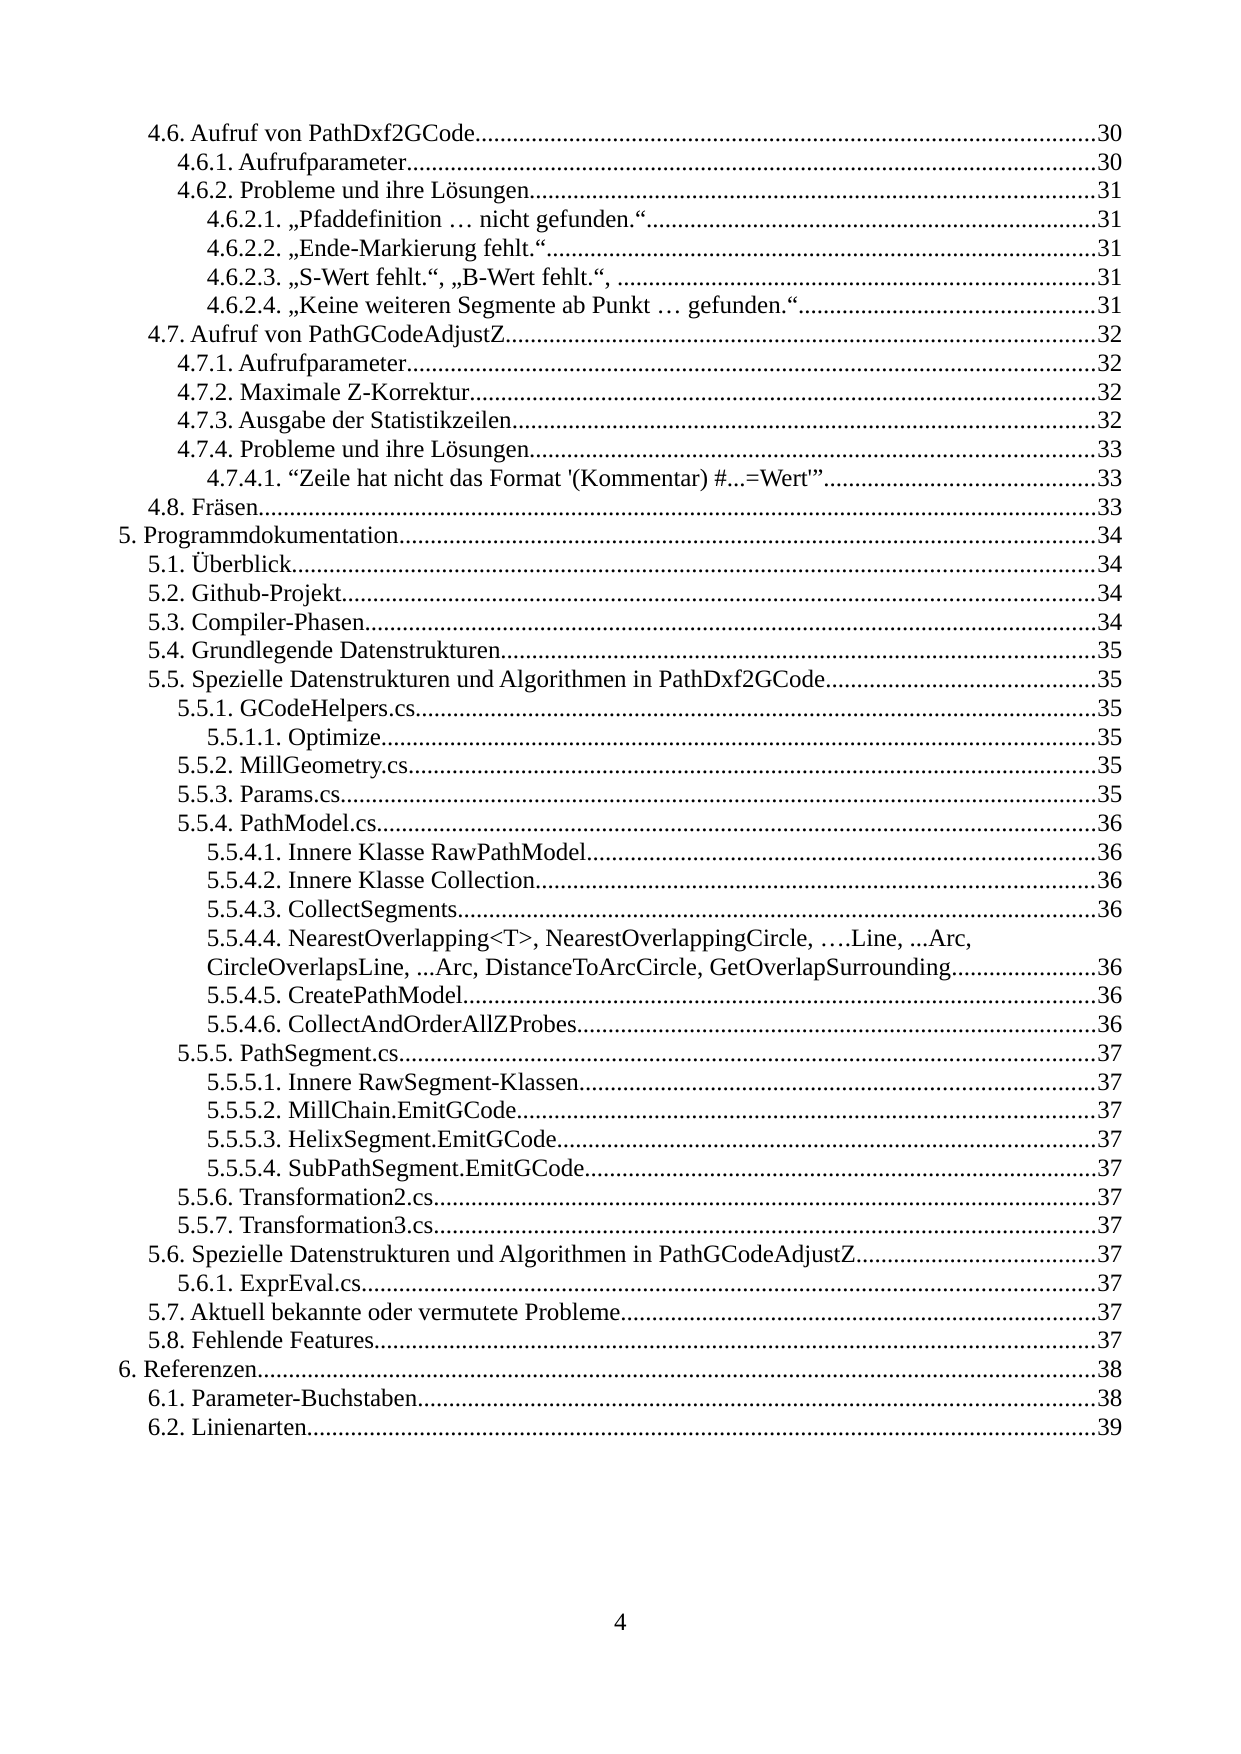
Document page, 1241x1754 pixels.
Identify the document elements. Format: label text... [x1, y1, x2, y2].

text 5.2. Github-Projekt 34 [148, 578, 1122, 607]
text 5.5.4.4. NearestOverlapping<T>, NearestOverlappingCircle, ….Line, ...Arc, CircleOverlapsLine, ...Arc, DistanceToArcCircle, GetOverlapSurrounding 36 [207, 923, 1122, 981]
text 4.6.2.2. „Ende-Markierung fehlt.“ 31 [207, 233, 1122, 262]
text 6.2. Linienarten 39 [148, 1412, 1122, 1441]
text 5.5.4.3. CollectSegments 36 [207, 894, 1122, 923]
text 5.5.1.1. Optimize 35 [207, 722, 1122, 751]
text 5.5.5. PathSegment.cs 37 [177, 1038, 1122, 1067]
text 5.5.5.1. Innere RawSegment-Klassen 37 [207, 1067, 1122, 1096]
text 5.5.2. MillGeometry.cs 35 [177, 751, 1122, 779]
text 4.7.2. Maximale Z-Korrektur 32 [177, 377, 1122, 406]
text 5.6. Spezielle Datenstrukturen und Algorithmen in PathGCodeAdjustZ 37 [148, 1239, 1122, 1268]
text 5.5.4.6. CollectAndOrderAllZProbes 36 [207, 1009, 1122, 1038]
text 4.6.2.1. „Pfaddefinition … nicht gefunden.“ 31 [207, 204, 1122, 233]
text 5.5.5.4. SubPathSegment.EmitGCode 37 [207, 1153, 1122, 1182]
text 4.7. Aufruf von PathGCodeAdjustZ 32 [148, 319, 1122, 348]
text 4.8. Fräsen 33 [148, 492, 1122, 521]
text 4.6. Aufruf von PathDxf2GCode 30 [148, 118, 1122, 147]
text 5.1. Überblick 34 [148, 549, 1122, 578]
text 5.5.5.3. HelixSegment.EmitGCode 37 [207, 1124, 1122, 1153]
text 5.5.1. GCodeHelpers.cs 35 [177, 693, 1122, 722]
text 5.5.4. PathModel.cs 36 [177, 808, 1122, 837]
text 5.5.3. Params.cs 35 [177, 779, 1122, 808]
text 4.7.3. Ausgabe der Statistikzeilen 32 [177, 406, 1122, 434]
text 5.5.4.1. Innere Klasse RawPathModel 36 [207, 837, 1122, 866]
text 5.4. Grundlegende Datenstrukturen 35 [148, 636, 1122, 664]
text 5. Programmdokumentation 34 [118, 521, 1122, 549]
text 4.7.1. Aufrufparameter 32 [177, 348, 1122, 377]
text 5.5.4.5. CreatePathModel 36 [207, 981, 1122, 1009]
text 4.6.2. Probleme und ihre Lösungen 31 [177, 176, 1122, 204]
text 5.5.7. Transformation3.cs 37 [177, 1211, 1122, 1239]
text 6. Referenzen 38 [118, 1354, 1122, 1383]
text 4.6.1. Aufrufparameter 30 [177, 147, 1122, 176]
text 5.5.4.2. Innere Klasse Collection 36 [207, 866, 1122, 894]
text 5.5.6. Transformation2.cs 37 [177, 1182, 1122, 1211]
text 5.6.1. ExprEval.cs 37 [177, 1268, 1122, 1297]
text 5.3. Compiler-Phasen 34 [148, 607, 1122, 636]
text 4.6.2.3. „S-Wert fehlt.“, „B-Wert fehlt.“, ... 31 [207, 262, 1122, 291]
text 4.7.4.1. “Zeile hat nicht das Format '(Kommentar) #...=Wert'” 33 [207, 463, 1122, 492]
text 4.7.4. Probleme und ihre Lösungen 33 [177, 434, 1122, 463]
text 5.7. Aktuell bekannte oder vermutete Probleme 37 [148, 1297, 1122, 1326]
text 5.5. Spezielle Datenstrukturen und Algorithmen in PathDxf2GCode 35 [148, 664, 1122, 693]
text 5.8. Fehlende Features 37 [148, 1326, 1122, 1354]
text 4.6.2.4. „Keine weiteren Segmente ab Punkt … gefunden.“ 31 [207, 291, 1122, 319]
text 6.1. Parameter-Buchstaben 38 [148, 1383, 1122, 1412]
text 5.5.5.2. MillChain.EmitGCode 37 [207, 1096, 1122, 1124]
